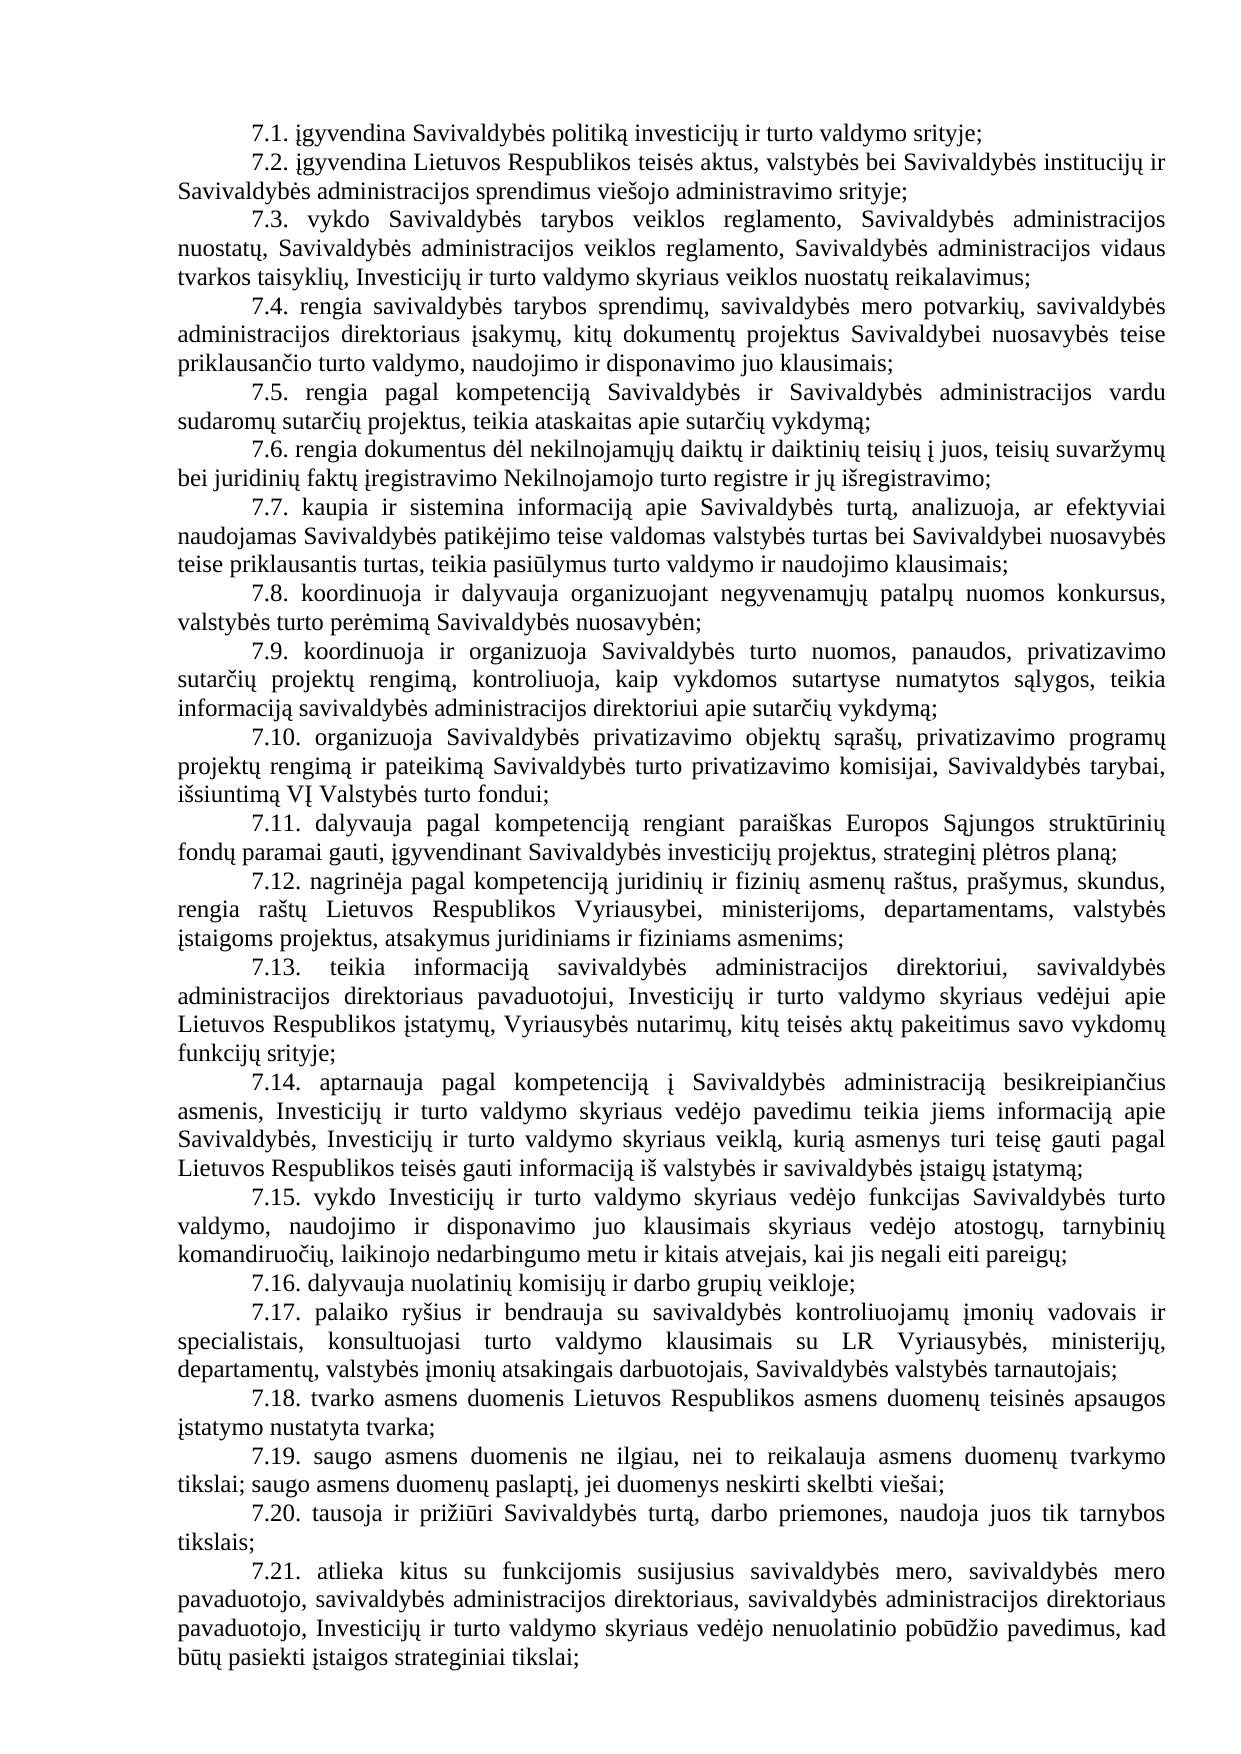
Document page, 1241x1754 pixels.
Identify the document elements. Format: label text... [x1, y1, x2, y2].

text 7.4. rengia savivaldybės tarybos sprendimų, savivaldybės mero potvarkių, savivaldybės administracijos direktoriaus įsakymų, kitų dokumentų projektus Savivaldybei nuosavybės teise priklausančio turto valdymo, naudojimo ir disponavimo juo klausimais; [177, 291, 1167, 377]
text 7.16. dalyvauja nuolatinių komisijų ir darbo grupių veikloje; [177, 1268, 1167, 1297]
text 7.1. įgyvendina Savivaldybės politiką investicijų ir turto valdymo srityje; [177, 118, 1167, 147]
text 7.19. saugo asmens duomenis ne ilgiau, nei to reikalauja asmens duomenų tvarkymo tikslai; saugo asmens duomenų paslaptį, jei duomenys neskirti skelbti viešai; [177, 1441, 1167, 1498]
text 7.17. palaiko ryšius ir bendrauja su savivaldybės kontroliuojamų įmonių vadovais ir specialistais, konsultuojasi turto valdymo klausimais su LR Vyriausybės, ministerijų, departamentų, valstybės įmonių atsakingais darbuotojais, Savivaldybės valstybės tarnautojais; [177, 1297, 1167, 1383]
text 7.20. tausoja ir prižiūri Savivaldybės turtą, darbo priemones, naudoja juos tik tarnybos tikslais; [177, 1498, 1167, 1556]
text 7.7. kaupia ir sistemina informaciją apie Savivaldybės turtą, analizuoja, ar efektyviai naudojamas Savivaldybės patikėjimo teise valdomas valstybės turtas bei Savivaldybei nuosavybės teise priklausantis turtas, teikia pasiūlymus turto valdymo ir naudojimo klausimais; [177, 492, 1167, 578]
text 7.6. rengia dokumentus dėl nekilnojamųjų daiktų ir daiktinių teisių į juos, teisių suvaržymų bei juridinių faktų įregistravimo Nekilnojamojo turto registre ir jų išregistravimo; [177, 434, 1167, 492]
text 7.12. nagrinėja pagal kompetenciją juridinių ir fizinių asmenų raštus, prašymus, skundus, rengia raštų Lietuvos Respublikos Vyriausybei, ministerijoms, departamentams, valstybės įstaigoms projektus, atsakymus juridiniams ir fiziniams asmenims; [177, 866, 1167, 952]
text 7.8. koordinuoja ir dalyvauja organizuojant negyvenamųjų patalpų nuomos konkursus, valstybės turto perėmimą Savivaldybės nuosavybėn; [177, 578, 1167, 636]
text 7.5. rengia pagal kompetenciją Savivaldybės ir Savivaldybės administracijos vardu sudaromų sutarčių projektus, teikia ataskaitas apie sutarčių vykdymą; [177, 377, 1167, 434]
text 7.18. tvarko asmens duomenis Lietuvos Respublikos asmens duomenų teisinės apsaugos įstatymo nustatyta tvarka; [177, 1383, 1167, 1441]
text 7.15. vykdo Investicijų ir turto valdymo skyriaus vedėjo funkcijas Savivaldybės turto valdymo, naudojimo ir disponavimo juo klausimais skyriaus vedėjo atostogų, tarnybinių komandiruočių, laikinojo nedarbingumo metu ir kitais atvejais, kai jis negali eiti pareigų; [177, 1182, 1167, 1268]
text 7.21. atlieka kitus su funkcijomis susijusius savivaldybės mero, savivaldybės mero pavaduotojo, savivaldybės administracijos direktoriaus, savivaldybės administracijos direktoriaus pavaduotojo, Investicijų ir turto valdymo skyriaus vedėjo nenuolatinio pobūdžio pavedimus, kad būtų pasiekti įstaigos strateginiai tikslai; [177, 1556, 1167, 1671]
text 7.11. dalyvauja pagal kompetenciją rengiant paraiškas Europos Sąjungos struktūrinių fondų paramai gauti, įgyvendinant Savivaldybės investicijų projektus, strateginį plėtros planą; [177, 808, 1167, 866]
text 7.3. vykdo Savivaldybės tarybos veiklos reglamento, Savivaldybės administracijos nuostatų, Savivaldybės administracijos veiklos reglamento, Savivaldybės administracijos vidaus tvarkos taisyklių, Investicijų ir turto valdymo skyriaus veiklos nuostatų reikalavimus; [177, 204, 1167, 291]
text 7.9. koordinuoja ir organizuoja Savivaldybės turto nuomos, panaudos, privatizavimo sutarčių projektų rengimą, kontroliuoja, kaip vykdomos sutartyse numatytos sąlygos, teikia informaciją savivaldybės administracijos direktoriui apie sutarčių vykdymą; [177, 636, 1167, 722]
text 7.10. organizuoja Savivaldybės privatizavimo objektų sąrašų, privatizavimo programų projektų rengimą ir pateikimą Savivaldybės turto privatizavimo komisijai, Savivaldybės tarybai, išsiuntimą VĮ Valstybės turto fondui; [177, 722, 1167, 808]
text 7.14. aptarnauja pagal kompetenciją į Savivaldybės administraciją besikreipiančius asmenis, Investicijų ir turto valdymo skyriaus vedėjo pavedimu teikia jiems informaciją apie Savivaldybės, Investicijų ir turto valdymo skyriaus veiklą, kurią asmenys turi teisę gauti pagal Lietuvos Respublikos teisės gauti informaciją iš valstybės ir savivaldybės įstaigų įstatymą; [177, 1067, 1167, 1182]
text 7.2. įgyvendina Lietuvos Respublikos teisės aktus, valstybės bei Savivaldybės institucijų ir Savivaldybės administracijos sprendimus viešojo administravimo srityje; [177, 147, 1167, 204]
text 7.13. teikia informaciją savivaldybės administracijos direktoriui, savivaldybės administracijos direktoriaus pavaduotojui, Investicijų ir turto valdymo skyriaus vedėjui apie Lietuvos Respublikos įstatymų, Vyriausybės nutarimų, kitų teisės aktų pakeitimus savo vykdomų funkcijų srityje; [177, 952, 1167, 1067]
